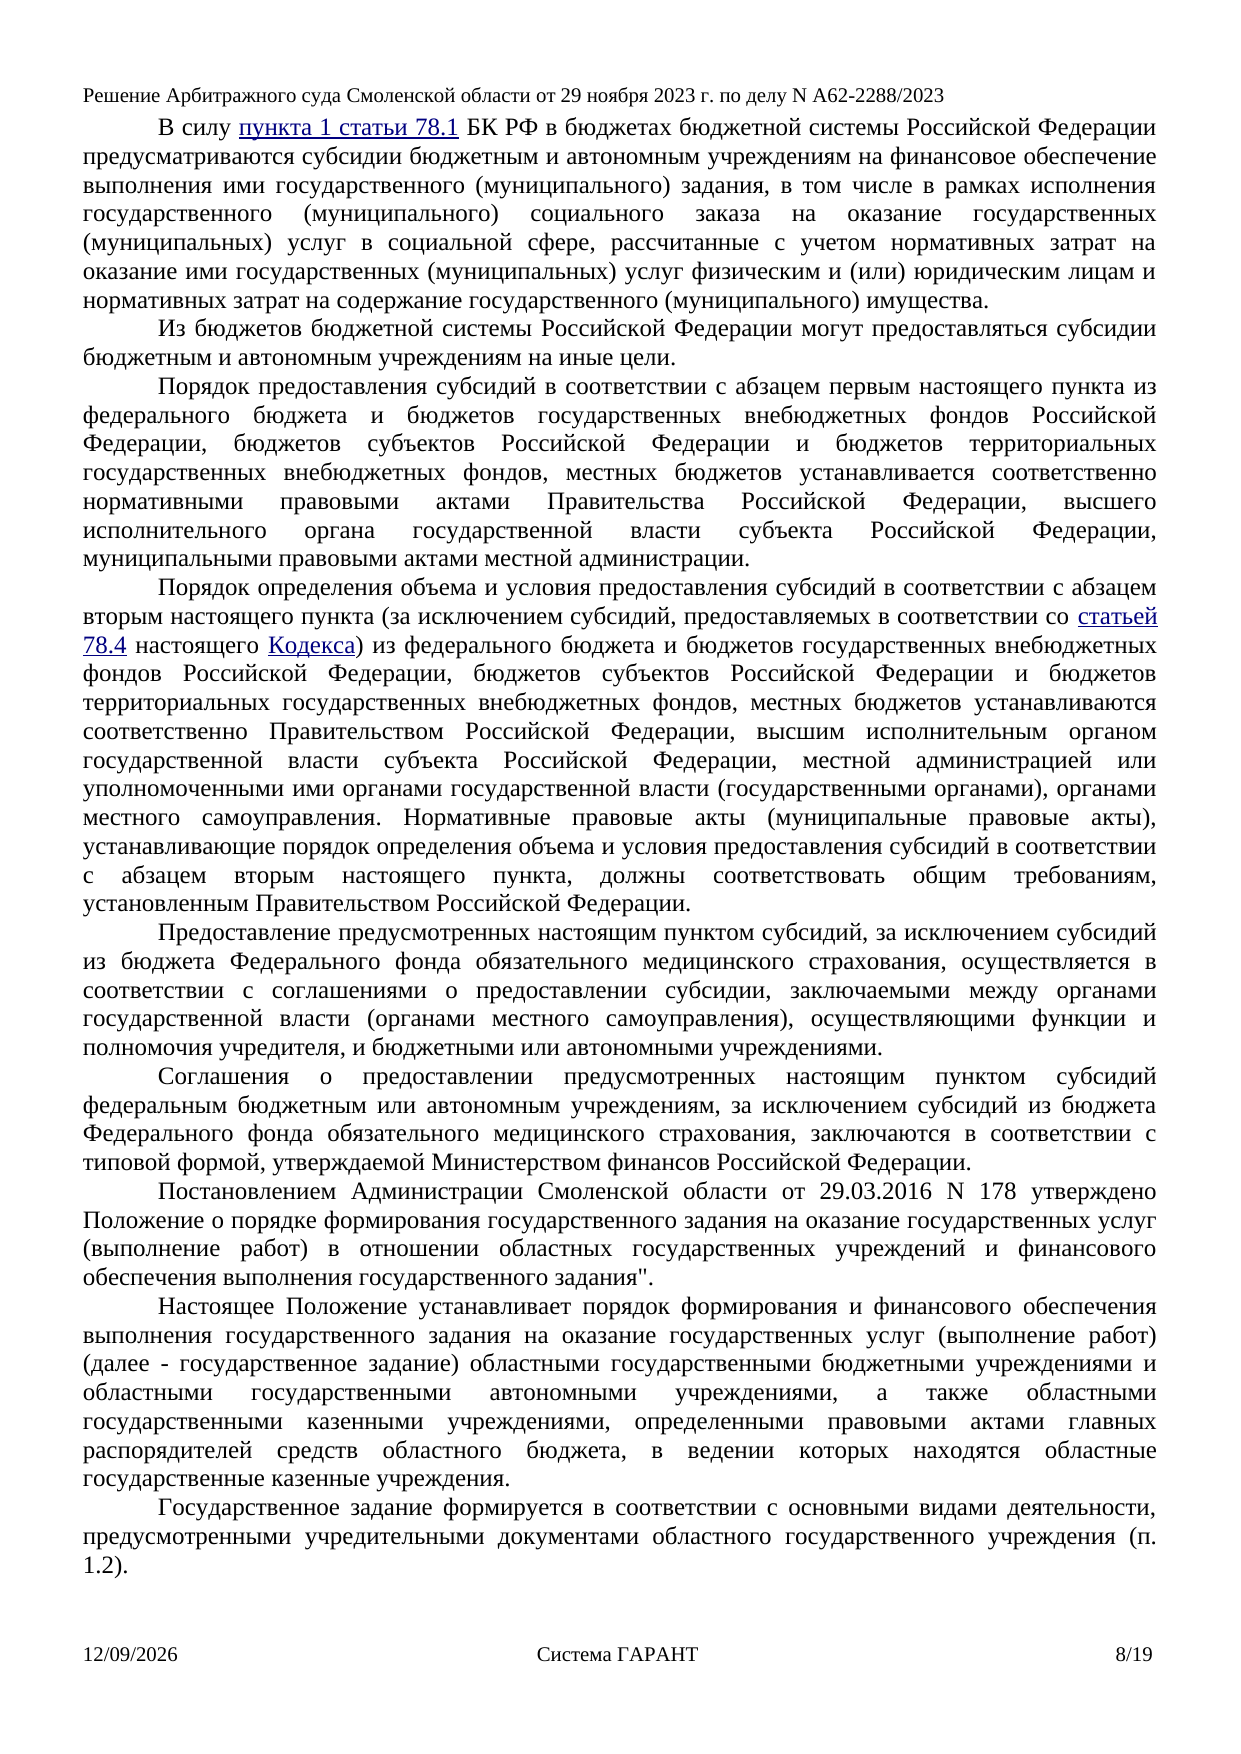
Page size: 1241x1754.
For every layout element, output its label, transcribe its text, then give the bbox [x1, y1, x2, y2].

text Соглашения о предоставлении предусмотренных настоящим пунктом субсидий федеральным бюджетным или автономным учреждениям, за исключением субсидий из бюджета Федерального фонда обязательного медицинского страхования, заключаются в соответствии с типовой формой, утверждаемой Министерством финансов Российской Федерации. [83, 1061, 1157, 1176]
text Предоставление предусмотренных настоящим пунктом субсидий, за исключением субсидий из бюджета Федерального фонда обязательного медицинского страхования, осуществляется в соответствии с соглашениями о предоставлении субсидии, заключаемыми между органами государственной власти (органами местного самоуправления), осуществляющими функции и полномочия учредителя, и бюджетными или автономными учреждениями. [83, 917, 1157, 1061]
text В силу пункта 1 статьи 78.1 БК РФ в бюджетах бюджетной системы Российской Федерации предусматриваются субсидии бюджетным и автономным учреждениям на финансовое обеспечение выполнения ими государственного (муниципального) задания, в том числе в рамках исполнения государственного (муниципального) социального заказа на оказание государственных (муниципальных) услуг в социальной сфере, рассчитанные с учетом нормативных затрат на оказание ими государственных (муниципальных) услуг физическим и (или) юридическим лицам и нормативных затрат на содержание государственного (муниципального) имущества. [83, 112, 1157, 313]
text Из бюджетов бюджетной системы Российской Федерации могут предоставляться субсидии бюджетным и автономным учреждениям на иные цели. [83, 313, 1157, 371]
text Порядок определения объема и условия предоставления субсидий в соответствии с абзацем вторым настоящего пункта (за исключением субсидий, предоставляемых в соответствии со статьей 78.4 настоящего Кодекса) из федерального бюджета и бюджетов государственных внебюджетных фондов Российской Федерации, бюджетов субъектов Российской Федерации и бюджетов территориальных государственных внебюджетных фондов, местных бюджетов устанавливаются соответственно Правительством Российской Федерации, высшим исполнительным органом государственной власти субъекта Российской Федерации, местной администрацией или уполномоченными ими органами государственной власти (государственными органами), органами местного самоуправления. Нормативные правовые акты (муниципальные правовые акты), устанавливающие порядок определения объема и условия предоставления субсидий в соответствии с абзацем вторым настоящего пункта, должны соответствовать общим требованиям, установленным Правительством Российской Федерации. [83, 572, 1157, 917]
text Настоящее Положение устанавливает порядок формирования и финансового обеспечения выполнения государственного задания на оказание государственных услуг (выполнение работ) (далее - государственное задание) областными государственными бюджетными учреждениями и областными государственными автономными учреждениями, а также областными государственными казенными учреждениями, определенными правовыми актами главных распорядителей средств областного бюджета, в ведении которых находятся областные государственные казенные учреждения. [83, 1291, 1157, 1492]
text Постановлением Администрации Смоленской области от 29.03.2016 N 178 утверждено Положение о порядке формирования государственного задания на оказание государственных услуг (выполнение работ) в отношении областных государственных учреждений и финансового обеспечения выполнения государственного задания". [83, 1176, 1157, 1291]
text Государственное задание формируется в соответствии с основными видами деятельности, предусмотренными учредительными документами областного государственного учреждения (п. 1.2). [83, 1492, 1157, 1578]
text Порядок предоставления субсидий в соответствии с абзацем первым настоящего пункта из федерального бюджета и бюджетов государственных внебюджетных фондов Российской Федерации, бюджетов субъектов Российской Федерации и бюджетов территориальных государственных внебюджетных фондов, местных бюджетов устанавливается соответственно нормативными правовыми актами Правительства Российской Федерации, высшего исполнительного органа государственной власти субъекта Российской Федерации, муниципальными правовыми актами местной администрации. [83, 371, 1157, 572]
